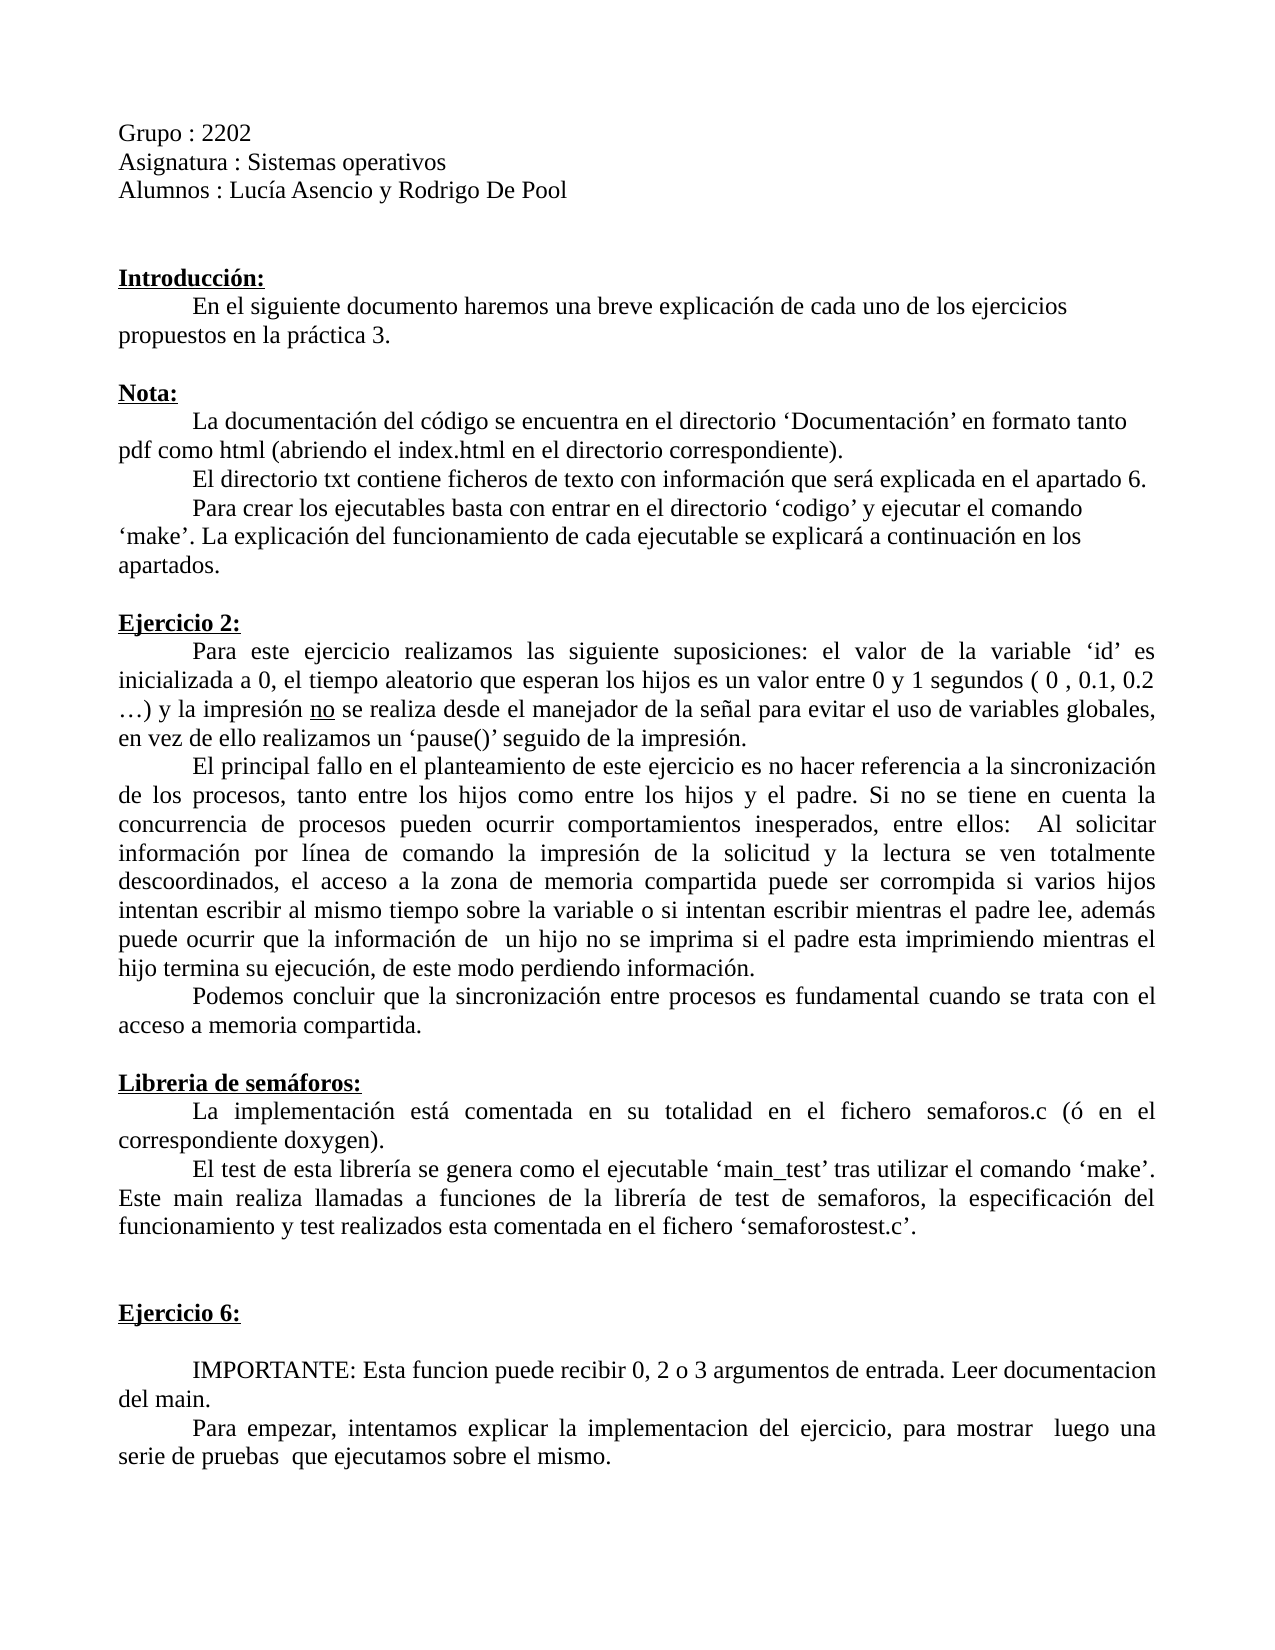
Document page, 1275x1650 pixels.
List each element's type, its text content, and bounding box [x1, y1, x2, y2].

text El test de esta librería se genera como el ejecutable ‘main_test’ tras utilizar el comando ‘make’. Este main realiza llamadas a funciones de la librería de test de semaforos, la especificación del funcionamiento y test realizados esta comentada en el fichero ‘semaforostest.c’. [118, 1154, 1157, 1240]
text Ejercicio 2: [118, 608, 1157, 636]
text Libreria de semáforos: [118, 1068, 1157, 1096]
text El directorio txt contiene ficheros de texto con información que será explicada en el apartado 6. [118, 464, 1157, 493]
text La documentación del código se encuentra en el directorio ‘Documentación’ en formato tanto pdf como html (abriendo el index.html en el directorio correspondiente). [118, 406, 1157, 464]
text El principal fallo en el planteamiento de este ejercicio es no hacer referencia a la sincronización de los procesos, tanto entre los hijos como entre los hijos y el padre. Si no se tiene en cuenta la concurrencia de procesos pueden ocurrir comportamientos inesperados, entre ellos: Al solicitar información por línea de comando la impresión de la solicitud y la lectura se ven totalmente descoordinados, el acceso a la zona de memoria compartida puede ser corrompida si varios hijos intentan escribir al mismo tiempo sobre la variable o si intentan escribir mientras el padre lee, además puede ocurrir que la información de un hijo no se imprima si el padre esta imprimiendo mientras el hijo termina su ejecución, de este modo perdiendo información. [118, 751, 1157, 981]
text Podemos concluir que la sincronización entre procesos es fundamental cuando se trata con el acceso a memoria compartida. [118, 981, 1157, 1039]
text Nota: [118, 378, 1157, 406]
text En el siguiente documento haremos una breve explicación de cada uno de los ejercicios propuestos en la práctica 3. [118, 291, 1157, 349]
text La implementación está comentada en su totalidad en el fichero semaforos.c (ó en el correspondiente doxygen). [118, 1096, 1157, 1154]
text Para empezar, intentamos explicar la implementacion del ejercicio, para mostrar luego una serie de pruebas que ejecutamos sobre el mismo. [118, 1413, 1157, 1470]
text Para crear los ejecutables basta con entrar en el directorio ‘codigo’ y ejecutar el comando ‘make’. La explicación del funcionamiento de cada ejecutable se explicará a continuación en los apartados. [118, 493, 1157, 579]
text Ejercicio 6: [118, 1298, 1157, 1326]
text Para este ejercicio realizamos las siguiente suposiciones: el valor de la variable ‘id’ es inicializada a 0, el tiempo aleatorio que esperan los hijos es un valor entre 0 y 1 segundos ( 0 , 0.1, 0.2 …) y la impresión no se realiza desde el manejador de la señal para evitar el uso de variables globales, en vez de ello realizamos un ‘pause()’ seguido de la impresión. [118, 636, 1157, 751]
text IMPORTANTE: Esta funcion puede recibir 0, 2 o 3 argumentos de entrada. Leer documentacion del main. [118, 1355, 1157, 1413]
text Introducción: [118, 263, 1157, 291]
